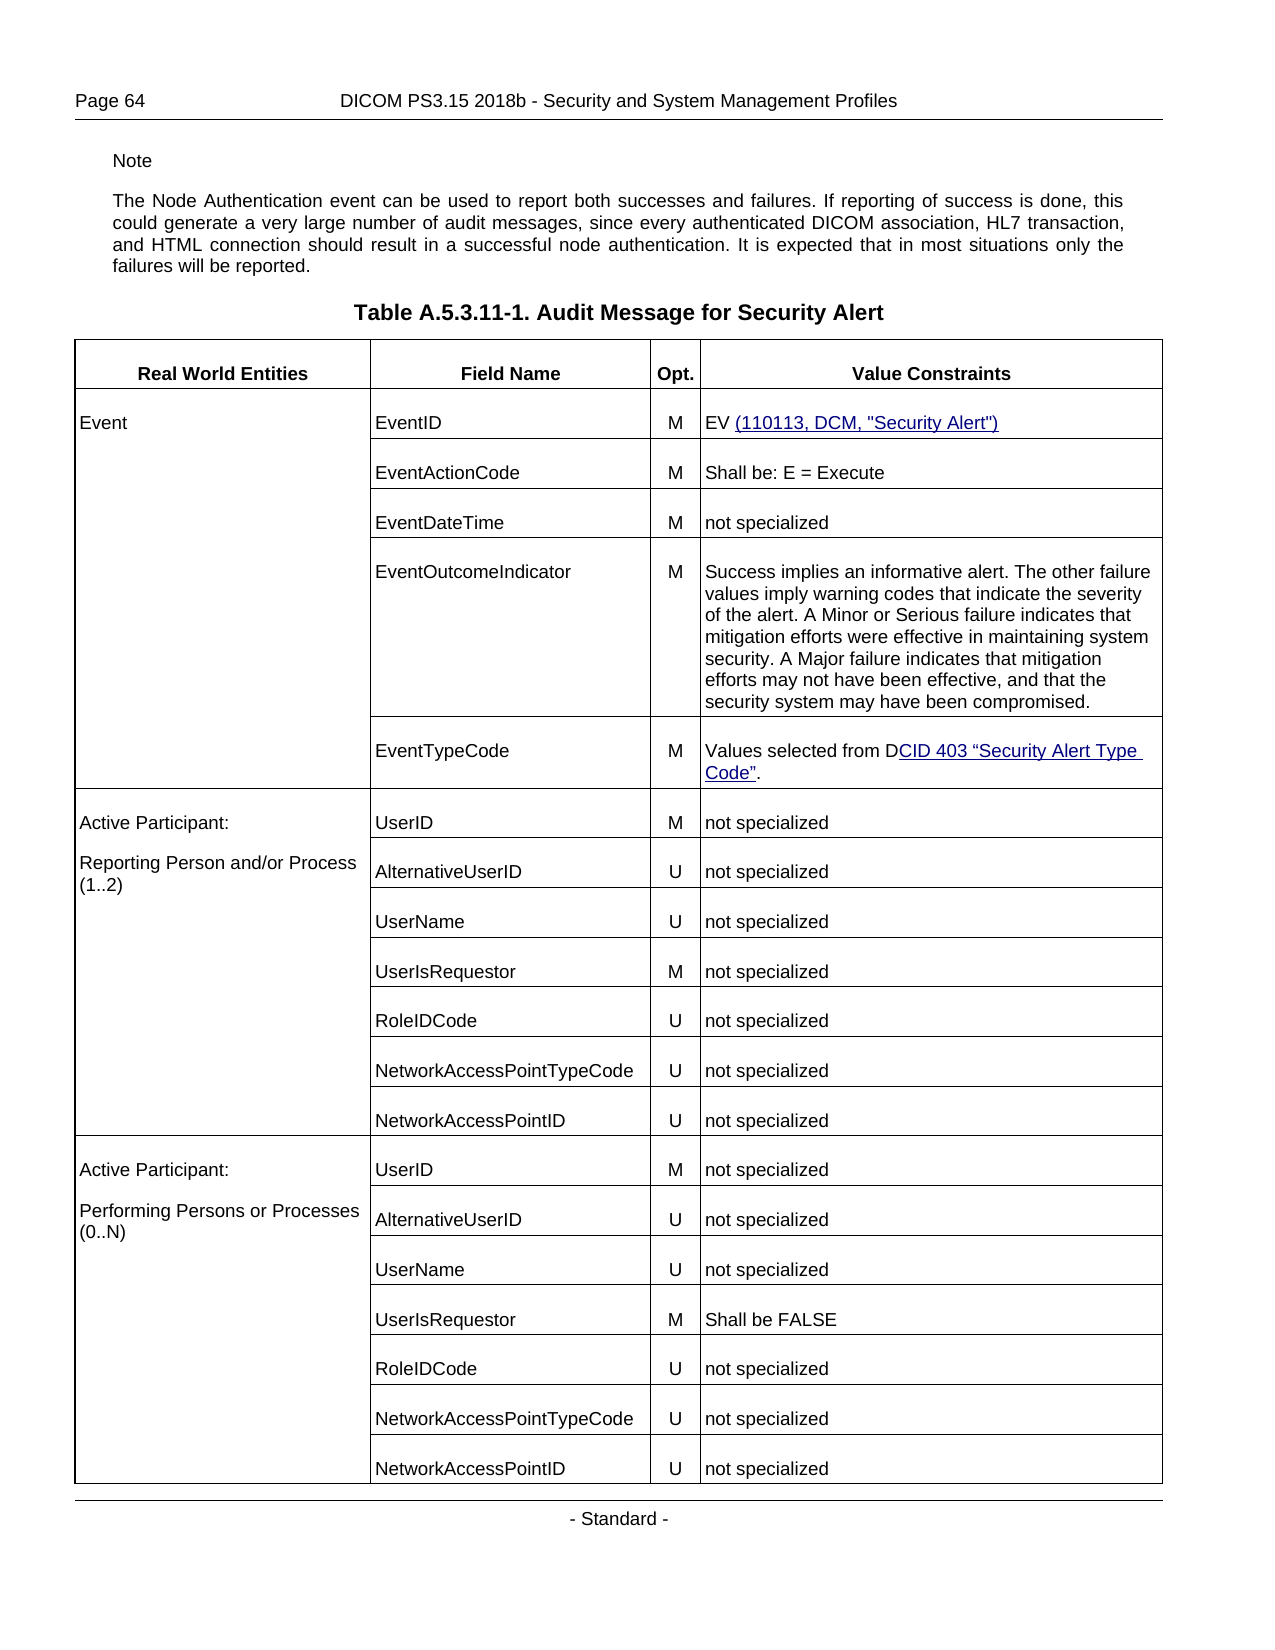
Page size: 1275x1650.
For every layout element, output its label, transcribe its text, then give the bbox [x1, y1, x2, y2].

table_cell not specialized [701, 888, 1162, 937]
table_cell Values selected from DCID 403 “Security Alert Type Code”. [701, 717, 1162, 787]
table_cell M [651, 789, 700, 837]
table_cell not specialized [701, 489, 1162, 537]
table_cell Shall be: E = Execute [701, 439, 1162, 487]
table_cell RoleIDCode [371, 1335, 650, 1384]
table_cell not specialized [701, 1335, 1162, 1384]
table_cell not specialized [701, 1385, 1162, 1433]
text Table A.5.3.11-1. Audit Message for Security Alert [75, 299, 1162, 325]
table_cell U [651, 987, 700, 1036]
table_cell U [651, 1385, 700, 1433]
table_header Opt. [651, 340, 700, 388]
table_cell EventTypeCode [371, 717, 650, 787]
table_cell UserIsRequestor [371, 938, 650, 986]
table_cell U [651, 1335, 700, 1384]
table_cell not specialized [701, 789, 1162, 837]
table_cell UserIsRequestor [371, 1285, 650, 1334]
table_cell M [651, 1285, 700, 1334]
table_cell EventOutcomeIndicator [371, 538, 650, 716]
table_cell EventDateTime [371, 489, 650, 537]
table_cell NetworkAccessPointID [371, 1087, 650, 1135]
table_header Value Constraints [701, 340, 1162, 388]
table_cell UserName [371, 1236, 650, 1284]
table_cell not specialized [701, 1087, 1162, 1135]
table_cell U [651, 1186, 700, 1235]
table_cell NetworkAccessPointTypeCode [371, 1385, 650, 1433]
table_cell UserID [371, 1136, 650, 1185]
table_cell M [651, 1136, 700, 1185]
table_cell M [651, 938, 700, 986]
table_cell Success implies an informative alert. The other failure values imply warning codes that indicate the severity of the alert. A Minor or Serious failure indicates that mitigation efforts were effective in maintaining system security. A Major failure indicates that mitigation efforts may not have been effective, and that the security system may have been compromised. [701, 538, 1162, 716]
text The Node Authentication event can be used to report both successes and failures. If reporting of success is done, this could generate a very large number of audit messages, since every authenticated DICOM association, HL7 transaction, and HTML connection should result in a successful node authentication. It is expected that in most situations only the failures will be reported. [112, 190, 1125, 277]
table_cell not specialized [701, 1186, 1162, 1235]
table_cell NetworkAccessPointID [371, 1435, 650, 1483]
table_cell Shall be FALSE [701, 1285, 1162, 1334]
table_cell M [651, 439, 700, 487]
table_cell AlternativeUserID [371, 1186, 650, 1235]
table_cell Event [76, 389, 370, 787]
table_cell U [651, 1435, 700, 1483]
table_cell not specialized [701, 1136, 1162, 1185]
text Note [112, 150, 1125, 172]
table_cell M [651, 389, 700, 438]
table_header Real World Entities [76, 340, 370, 388]
table_cell U [651, 1037, 700, 1086]
table_cell Active Participant: Reporting Person and/or Process (1..2) [76, 789, 370, 1135]
table_cell U [651, 888, 700, 937]
table_cell not specialized [701, 987, 1162, 1036]
table_cell EventActionCode [371, 439, 650, 487]
table_cell not specialized [701, 1037, 1162, 1086]
table_cell not specialized [701, 1435, 1162, 1483]
table_cell EventID [371, 389, 650, 438]
table_cell U [651, 838, 700, 887]
table_cell U [651, 1087, 700, 1135]
table_cell M [651, 538, 700, 716]
table_cell M [651, 717, 700, 787]
table_cell not specialized [701, 838, 1162, 887]
table_cell UserID [371, 789, 650, 837]
table_cell M [651, 489, 700, 537]
table_cell U [651, 1236, 700, 1284]
table_cell EV (110113, DCM, "Security Alert") [701, 389, 1162, 438]
table_cell not specialized [701, 1236, 1162, 1284]
table_cell UserName [371, 888, 650, 937]
table_cell RoleIDCode [371, 987, 650, 1036]
table_cell NetworkAccessPointTypeCode [371, 1037, 650, 1086]
table_cell not specialized [701, 938, 1162, 986]
table_cell AlternativeUserID [371, 838, 650, 887]
table_cell Active Participant: Performing Persons or Processes (0..N) [76, 1136, 370, 1483]
table_header Field Name [371, 340, 650, 388]
